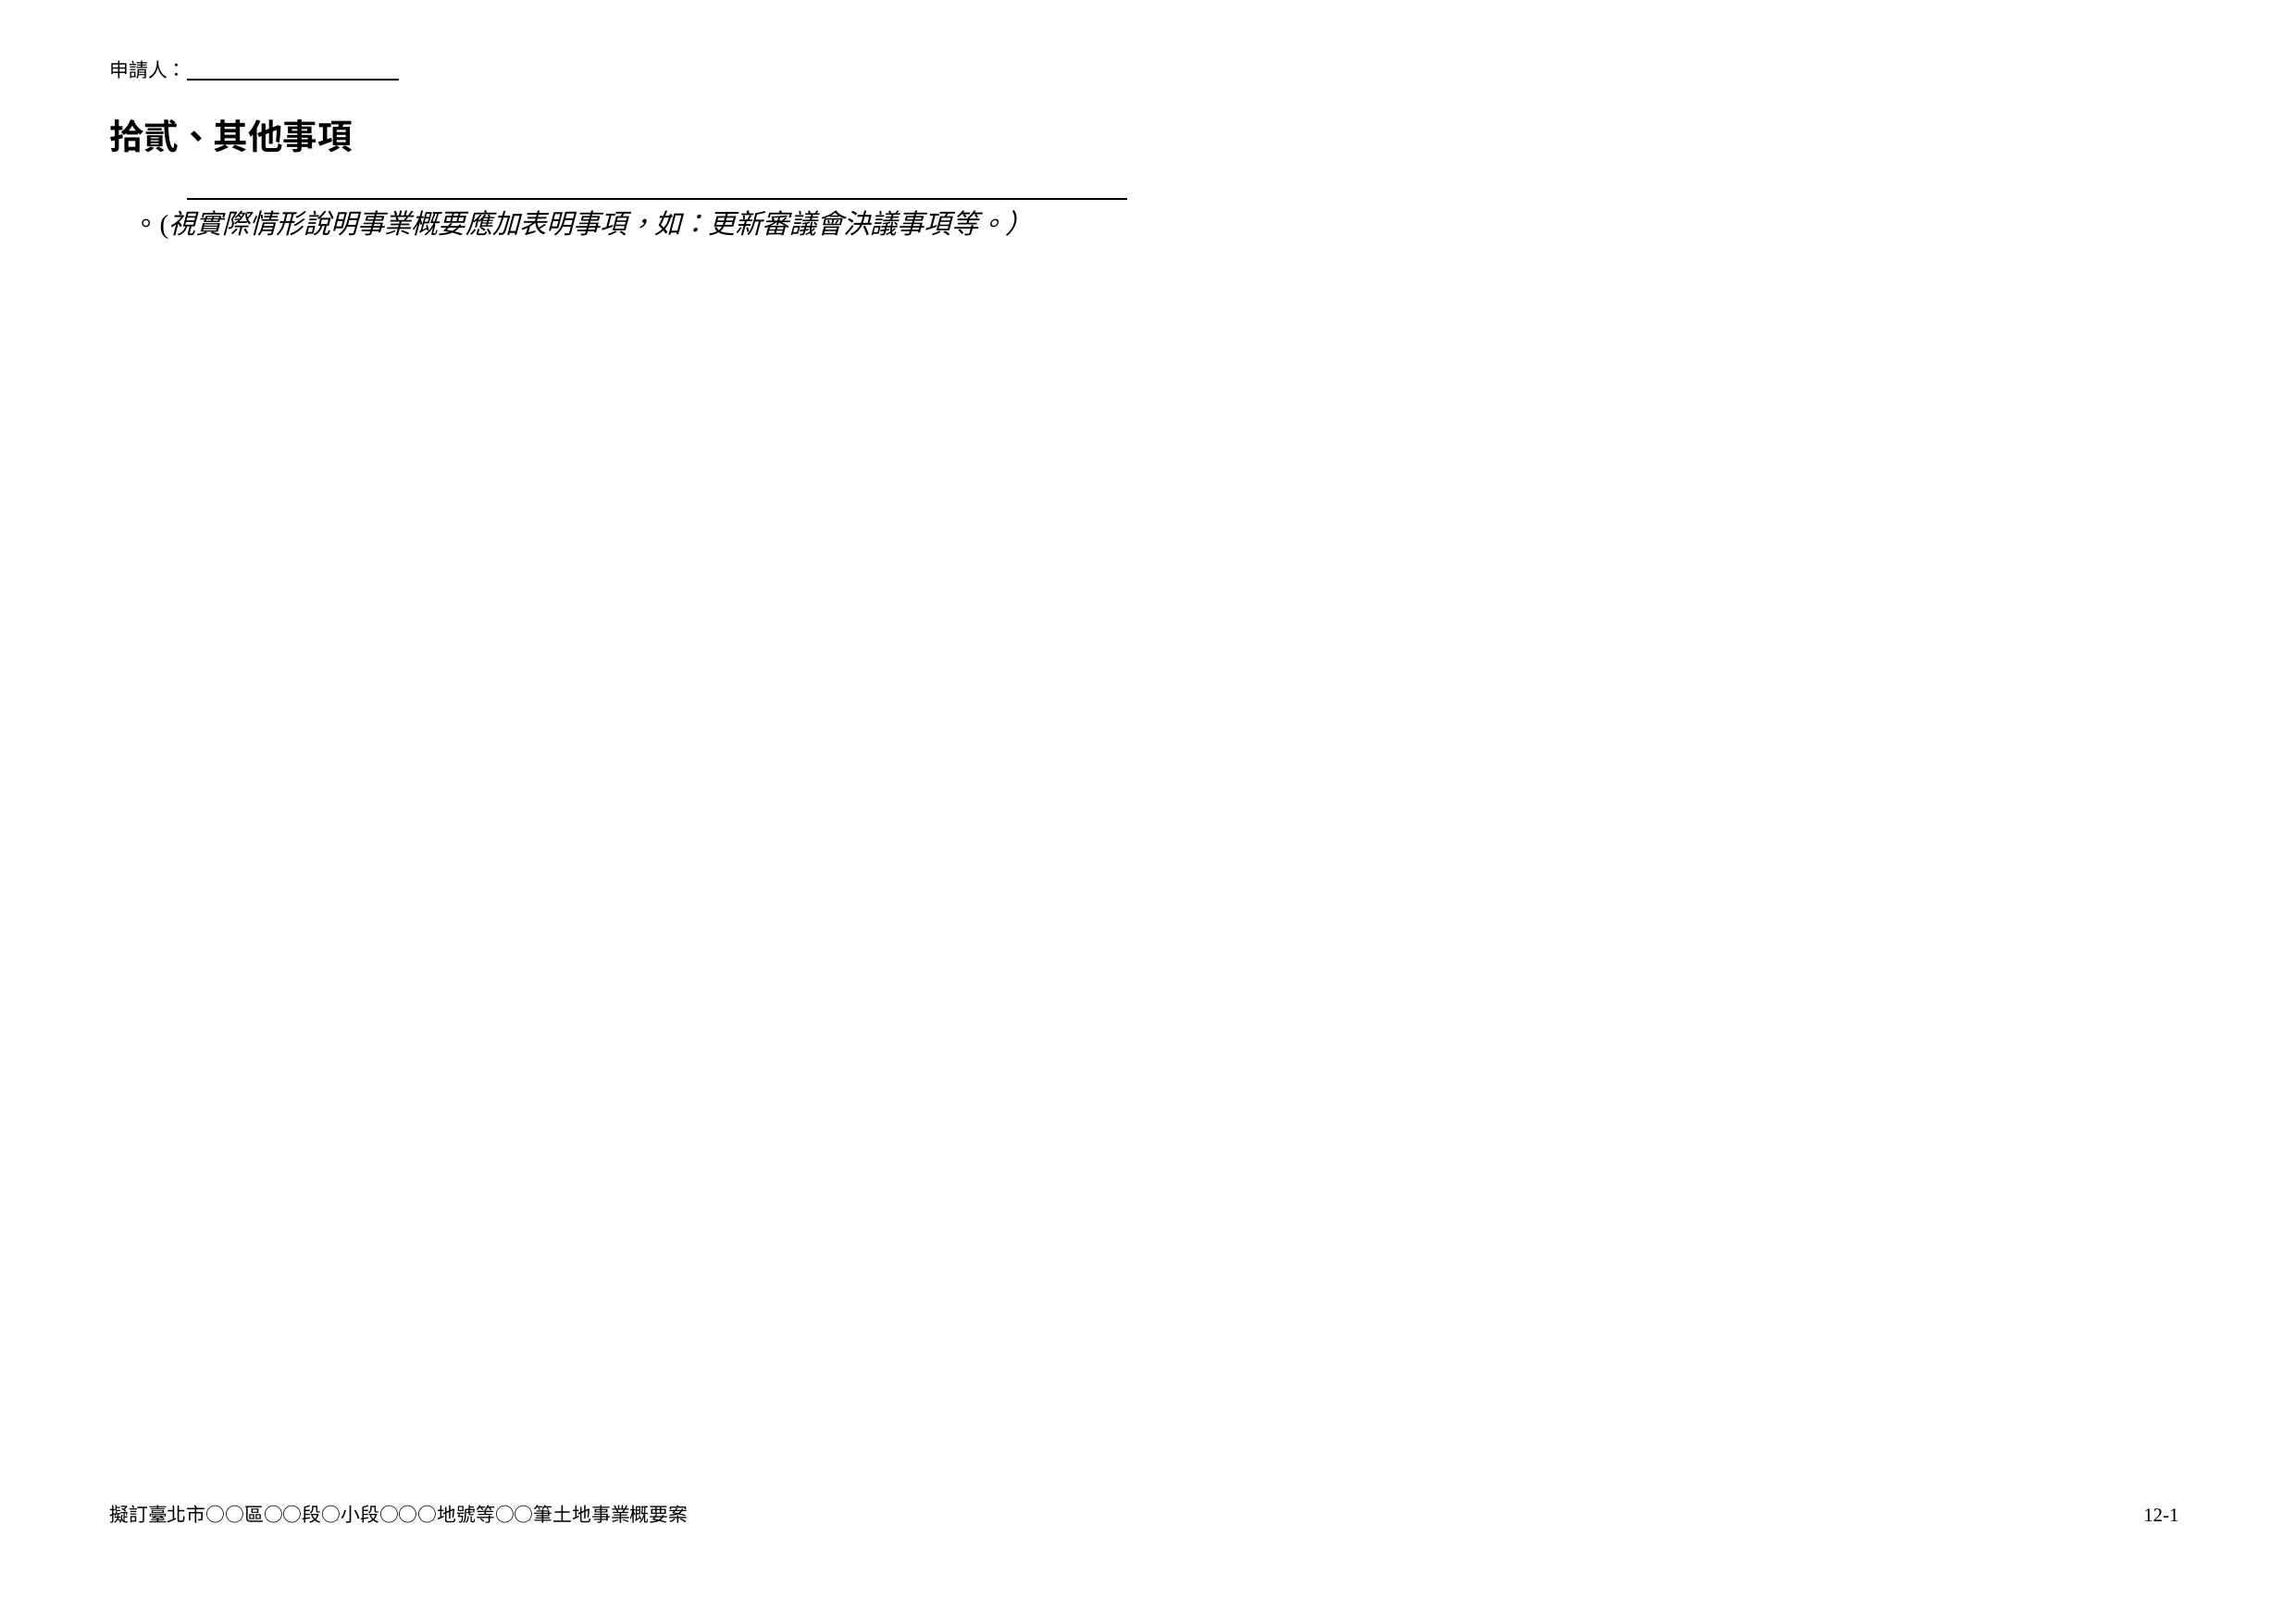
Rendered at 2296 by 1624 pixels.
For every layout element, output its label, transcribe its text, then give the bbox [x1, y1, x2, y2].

subtitle 拾貳、其他事項 [109, 109, 2186, 159]
text 。(視實際情形說明事業概要應加表明事項，如：更新審議會決議事項等。） [132, 171, 1127, 242]
